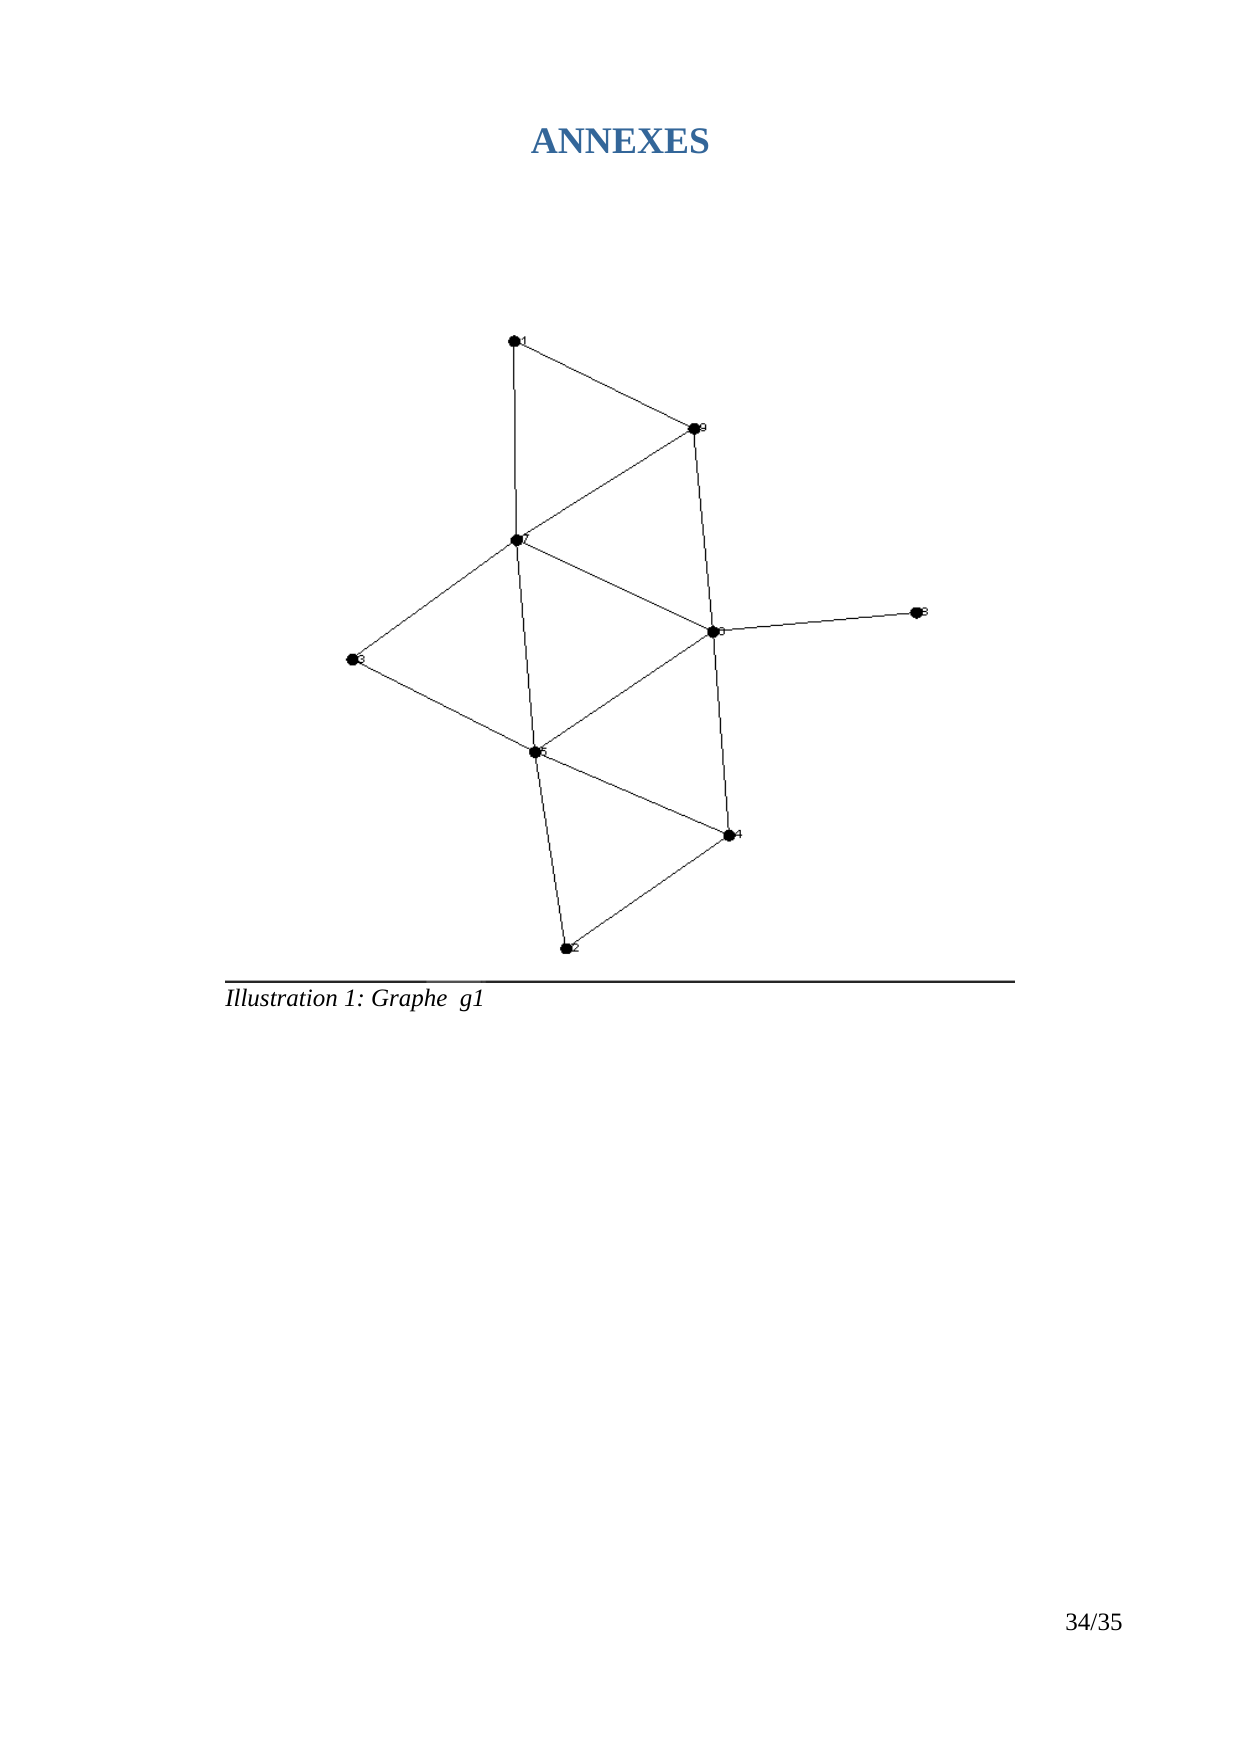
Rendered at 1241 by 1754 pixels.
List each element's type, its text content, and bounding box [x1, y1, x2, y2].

picture [592, 252, 1015, 983]
text Illustration 1: Graphe g1 [225, 983, 1015, 1012]
text ANNEXES [118, 118, 1122, 161]
